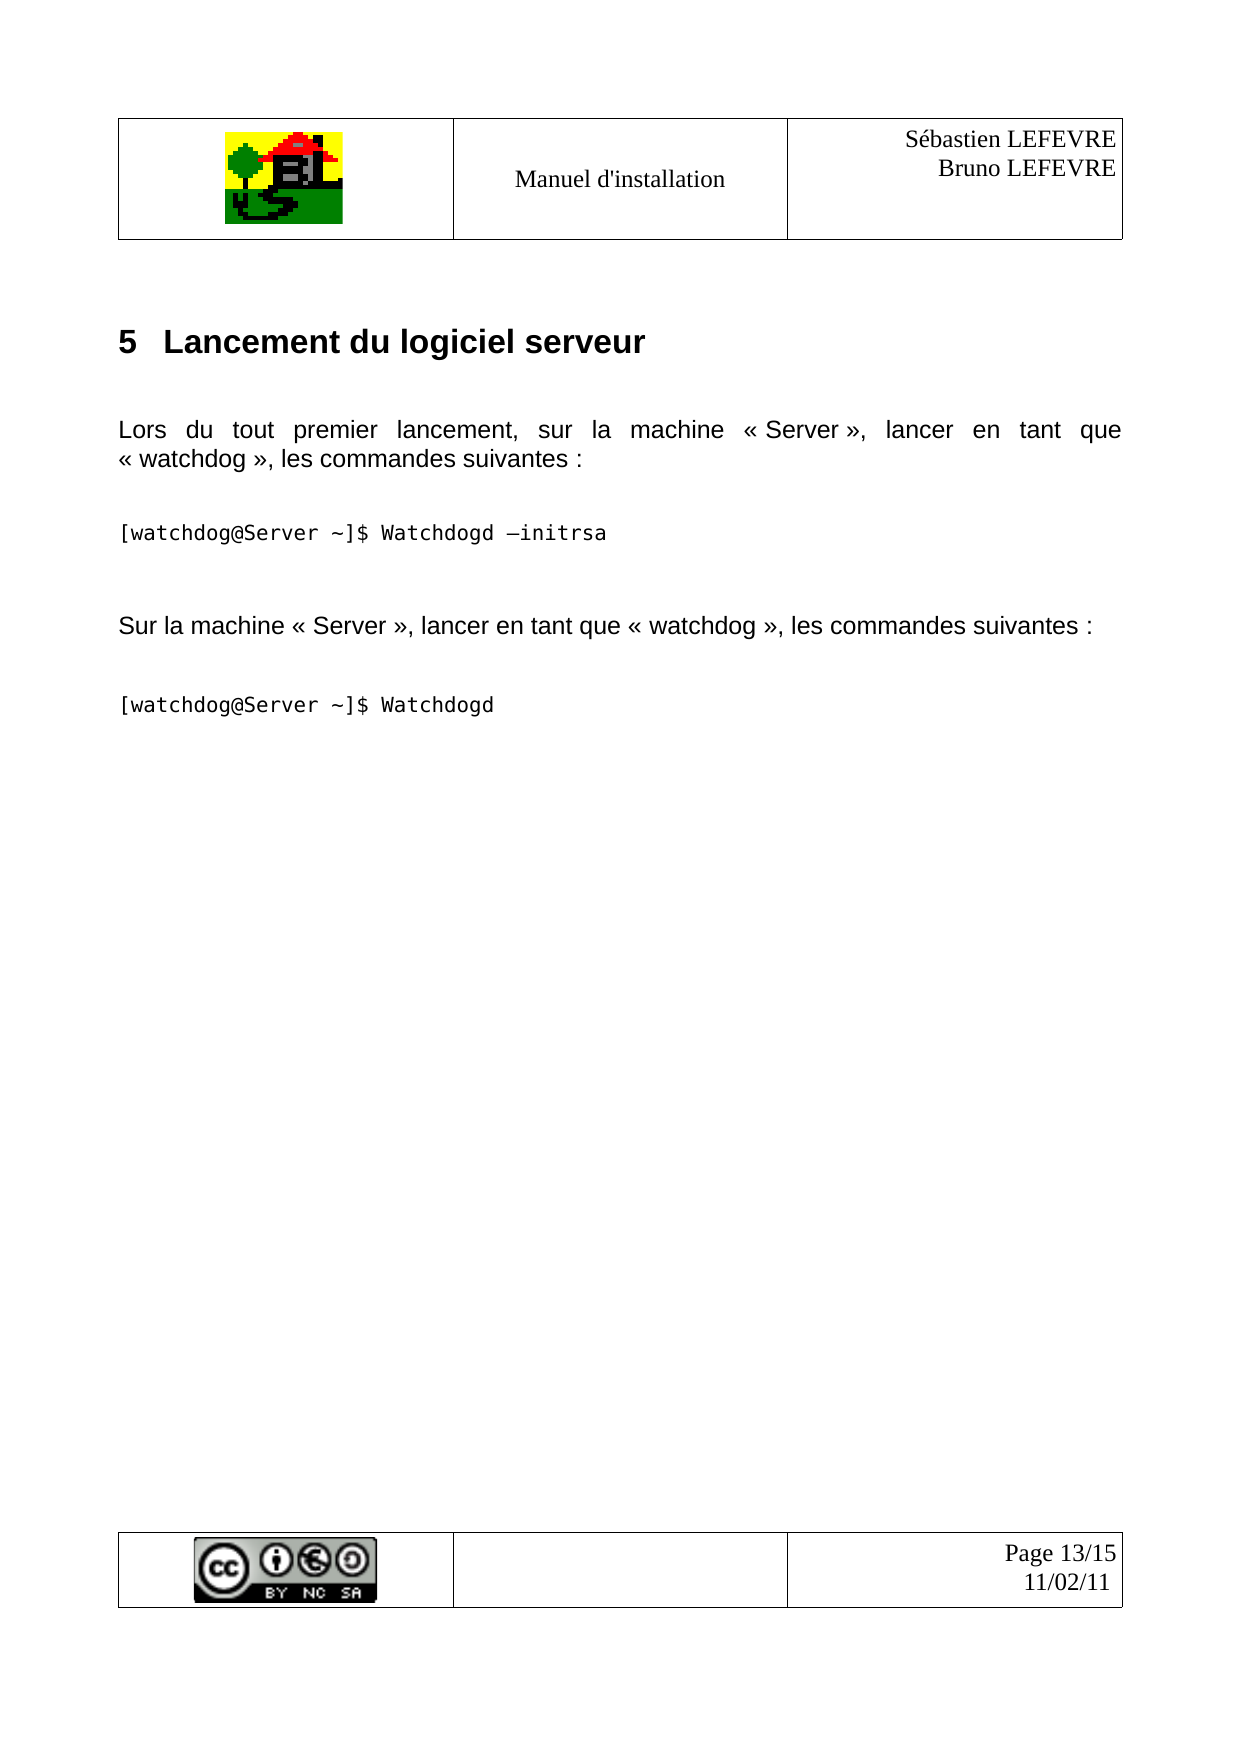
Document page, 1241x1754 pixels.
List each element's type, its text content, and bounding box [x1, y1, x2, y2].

text Lors du tout premier lancement, sur la machine « Server », lancer en tant que « watchdog », les commandes suivantes : [118, 415, 1122, 472]
subtitle Lancement du logiciel serveur [118, 322, 1122, 361]
text Sur la machine « Server », lancer en tant que « watchdog », les commandes suivantes : [118, 611, 1122, 640]
picture [225, 132, 343, 224]
text [watchdog@Server ~]$ Watchdogd –initrsa [118, 521, 1122, 546]
text [watchdog@Server ~]$ Watchdogd [118, 693, 1122, 718]
picture [193, 1537, 378, 1603]
